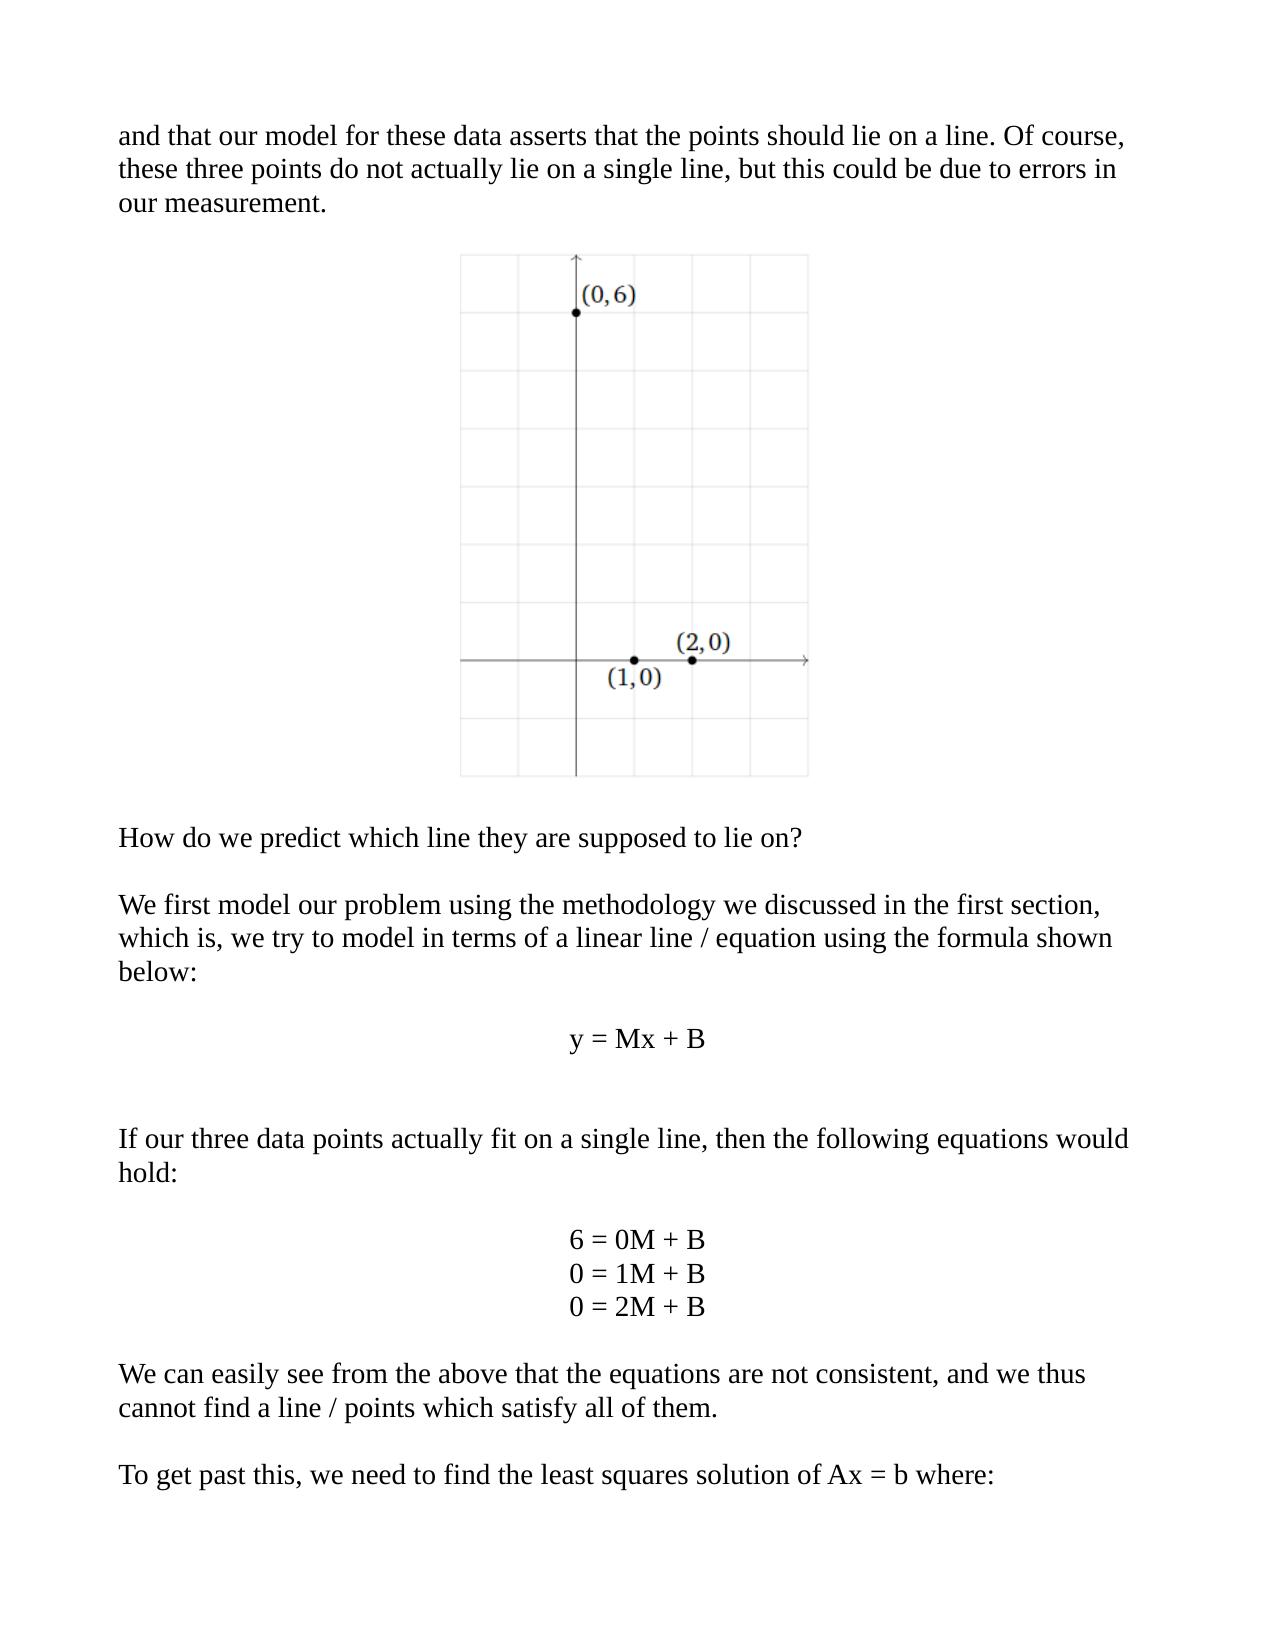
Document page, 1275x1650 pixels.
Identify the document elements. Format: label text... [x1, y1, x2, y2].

text 0 = 1M + B [118, 1256, 1157, 1289]
picture [460, 252, 815, 787]
text We first model our problem using the methodology we discussed in the first section, which is, we try to model in terms of a linear line / equation using the formula shown below: [118, 887, 1157, 987]
text 6 = 0M + B [118, 1222, 1157, 1256]
text and that our model for these data asserts that the points should lie on a line. Of course, these three points do not actually lie on a single line, but this could be due to errors in our measurement. [118, 118, 1157, 219]
text If our three data points actually fit on a single line, then the following equations would hold: [118, 1122, 1157, 1189]
text y = Mx + B [118, 1021, 1157, 1054]
text 0 = 2M + B [118, 1289, 1157, 1323]
text How do we predict which line they are supposed to lie on? [118, 820, 1157, 853]
text To get past this, we need to find the least squares solution of Ax = b where: [118, 1457, 1157, 1491]
text We can easily see from the above that the equations are not consistent, and we thus cannot find a line / points which satisfy all of them. [118, 1356, 1157, 1423]
